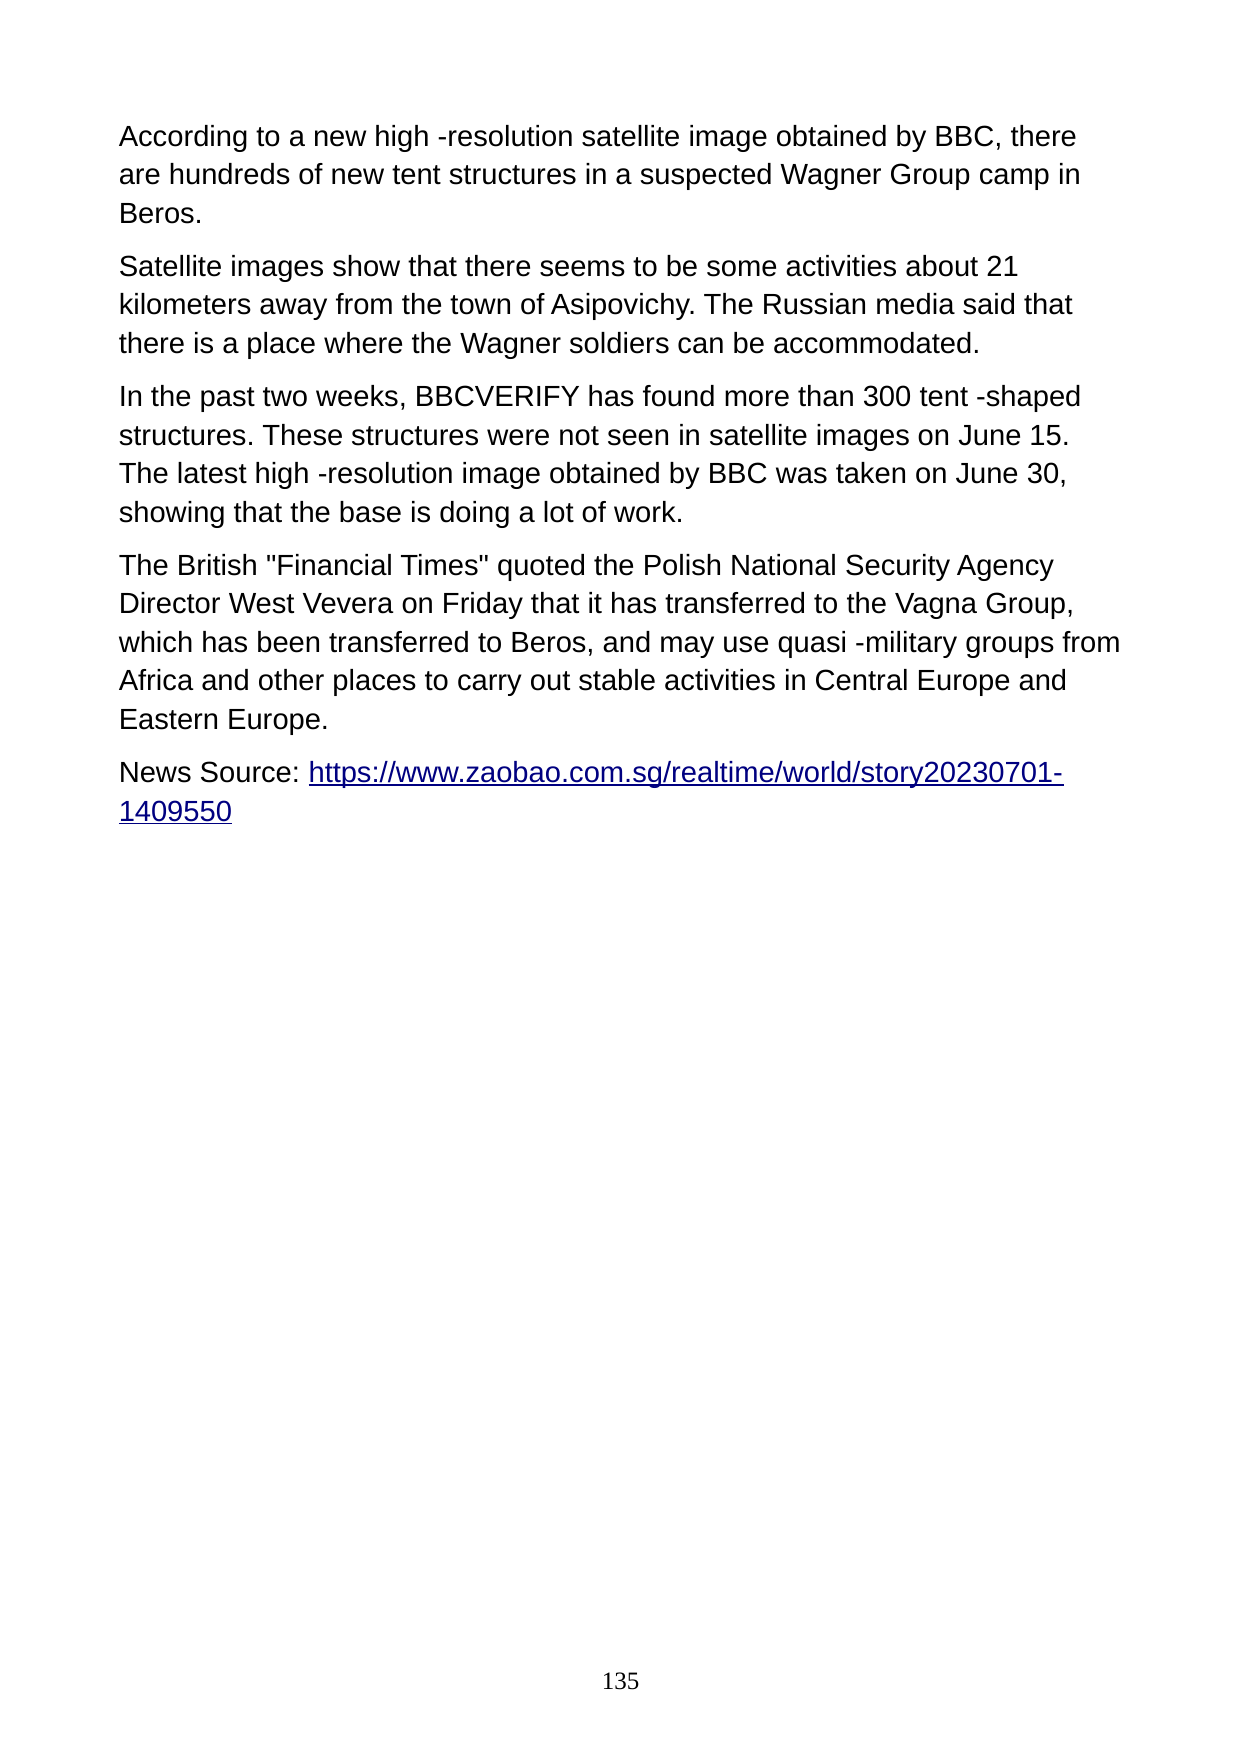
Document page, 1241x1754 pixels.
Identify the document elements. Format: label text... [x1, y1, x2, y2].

text According to a new high -resolution satellite image obtained by BBC, there are hundreds of new tent structures in a suspected Wagner Group camp in Beros. [118, 118, 1122, 229]
text Satellite images show that there seems to be some activities about 21 kilometers away from the town of Asipovichy. The Russian media said that there is a place where the Wagner soldiers can be accommodated. [118, 249, 1122, 359]
text In the past two weeks, BBCVERIFY has found more than 300 tent -shaped structures. These structures were not seen in satellite images on June 15. The latest high -resolution image obtained by BBC was taken on June 30, showing that the base is doing a lot of work. [118, 379, 1122, 528]
text News Source: https://www.zaobao.com.sg/realtime/world/story20230701-1409550 [118, 755, 1122, 827]
text The British "Financial Times" quoted the Polish National Security Agency Director West Vevera on Friday that it has transferred to the Vagna Group, which has been transferred to Beros, and may use quasi -military groups from Africa and other places to carry out stable activities in Central Europe and Eastern Europe. [118, 548, 1122, 735]
